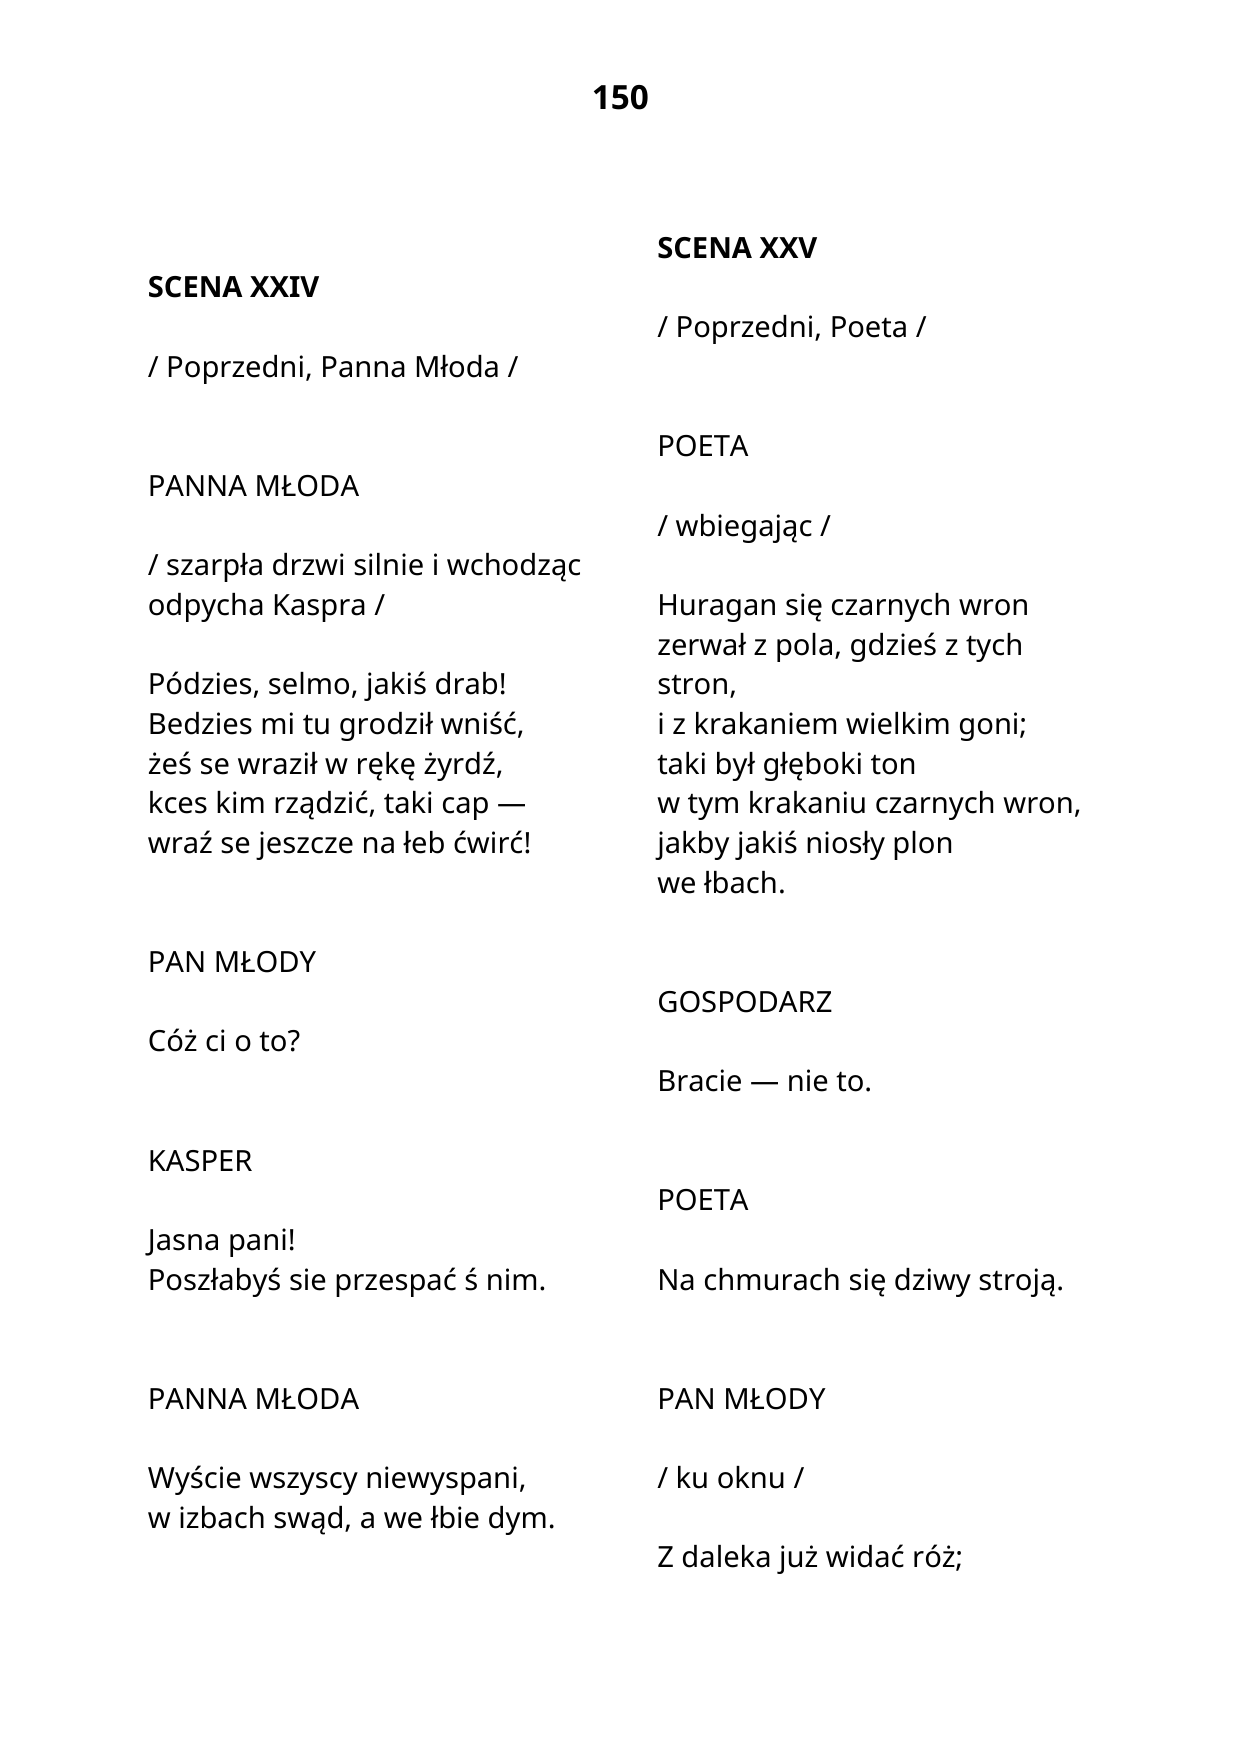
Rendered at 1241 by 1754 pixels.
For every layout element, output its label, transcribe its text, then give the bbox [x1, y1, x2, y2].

text jakby jakiś niosły plon [657, 822, 1093, 862]
text kces kim rządzić, taki cap — [148, 783, 583, 822]
text w izbach swąd, a we łbie dym. [148, 1497, 583, 1537]
text w tym krakaniu czarnych wron, [657, 783, 1093, 822]
text / Poprzedni, Poeta / [657, 306, 1093, 346]
text taki był głęboki ton [657, 743, 1093, 783]
text GOSPODARZ [657, 981, 1093, 1021]
text Huragan się czarnych wron [657, 584, 1093, 624]
text Poszłabyś sie przespać ś nim. [148, 1259, 583, 1298]
text wraź se jeszcze na łeb ćwirć! [148, 822, 583, 862]
text PANNA MŁODA [148, 465, 583, 505]
text zerwał z pola, gdzieś z tych stron, [657, 624, 1093, 703]
text / Poprzedni, Panna Młoda / [148, 346, 583, 386]
text Bedzies mi tu grodził wniść, [148, 703, 583, 743]
text POETA [657, 425, 1093, 465]
text SCENA XXV [657, 227, 1093, 267]
text / szarpła drzwi silnie i wchodząc odpycha Kaspra / [148, 544, 583, 624]
text / wbiegając / [657, 505, 1093, 544]
text we łbach. [657, 862, 1093, 902]
text i z krakaniem wielkim goni; [657, 703, 1093, 743]
text KASPER [148, 1140, 583, 1179]
text Z daleka już widać róż; [657, 1537, 1093, 1576]
text Wyście wszyscy niewyspani, [148, 1457, 583, 1497]
text PAN MŁODY [657, 1378, 1093, 1418]
text Cóż ci o to? [148, 1021, 583, 1060]
text żeś se wraził w rękę żyrdź, [148, 743, 583, 783]
text POETA [657, 1179, 1093, 1219]
text Na chmurach się dziwy stroją. [657, 1259, 1093, 1298]
text PANNA MŁODA [148, 1378, 583, 1418]
text SCENA XXIV [148, 267, 583, 306]
text Pódzies, selmo, jakiś drab! [148, 663, 583, 703]
text / ku oknu / [657, 1457, 1093, 1497]
text PAN MŁODY [148, 941, 583, 981]
text Jasna pani! [148, 1219, 583, 1259]
text Bracie — nie to. [657, 1060, 1093, 1100]
